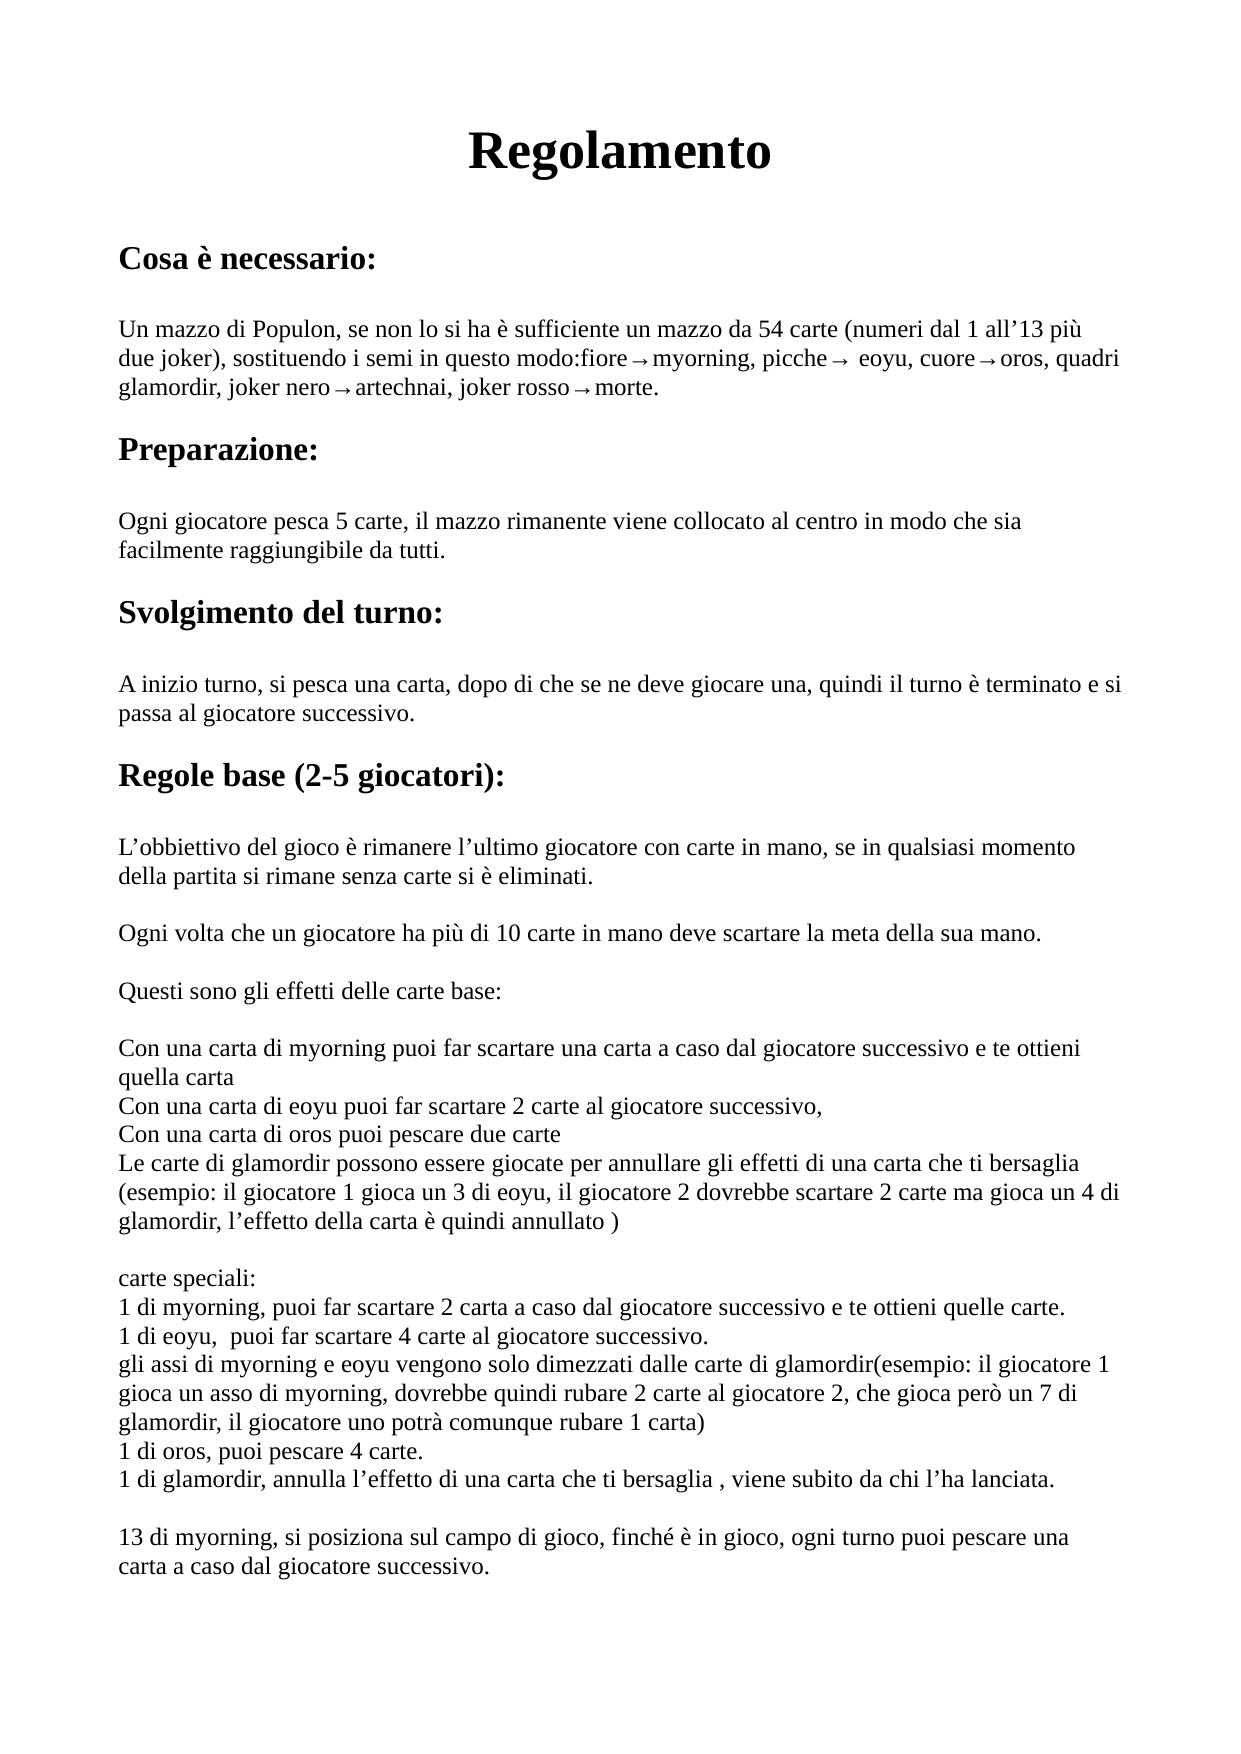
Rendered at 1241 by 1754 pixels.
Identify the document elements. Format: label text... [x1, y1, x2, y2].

text gli assi di myorning e eoyu vengono solo dimezzati dalle carte di glamordir(esempio: il giocatore 1 gioca un asso di myorning, dovrebbe quindi rubare 2 carte al giocatore 2, che gioca però un 7 di glamordir, il giocatore uno potrà comunque rubare 1 carta) [118, 1349, 1122, 1436]
text Con una carta di myorning puoi far scartare una carta a caso dal giocatore successivo e te ottieni quella carta [118, 1033, 1122, 1091]
text Regolamento [118, 118, 1122, 180]
text Cosa è necessario: [118, 238, 1122, 276]
text Ogni giocatore pesca 5 carte, il mazzo rimanente viene collocato al centro in modo che sia facilmente raggiungibile da tutti. [118, 506, 1122, 564]
text carte speciali: [118, 1263, 1122, 1292]
text Regole base (2-5 giocatori): [118, 755, 1122, 794]
text 1 di myorning, puoi far scartare 2 carta a caso dal giocatore successivo e te ottieni quelle carte. [118, 1292, 1122, 1321]
text (esempio: il giocatore 1 gioca un 3 di eoyu, il giocatore 2 dovrebbe scartare 2 carte ma gioca un 4 di glamordir, l’effetto della carta è quindi annullato ) [118, 1177, 1122, 1234]
text Preparazione: [118, 429, 1122, 468]
text Con una carta di eoyu puoi far scartare 2 carte al giocatore successivo, [118, 1091, 1122, 1119]
text A inizio turno, si pesca una carta, dopo di che se ne deve giocare una, quindi il turno è terminato e si passa al giocatore successivo. [118, 669, 1122, 727]
text Questi sono gli effetti delle carte base: [118, 976, 1122, 1004]
text 1 di oros, puoi pescare 4 carte. [118, 1436, 1122, 1464]
text L’obbiettivo del gioco è rimanere l’ultimo giocatore con carte in mano, se in qualsiasi momento della partita si rimane senza carte si è eliminati. [118, 832, 1122, 889]
text Ogni volta che un giocatore ha più di 10 carte in mano deve scartare la meta della sua mano. [118, 918, 1122, 947]
text 13 di myorning, si posiziona sul campo di gioco, finché è in gioco, ogni turno puoi pescare una carta a caso dal giocatore successivo. [118, 1522, 1122, 1579]
text 1 di eoyu, puoi far scartare 4 carte al giocatore successivo. [118, 1321, 1122, 1349]
text Le carte di glamordir possono essere giocate per annullare gli effetti di una carta che ti bersaglia [118, 1148, 1122, 1177]
text Con una carta di oros puoi pescare due carte [118, 1119, 1122, 1148]
text Un mazzo di Populon, se non lo si ha è sufficiente un mazzo da 54 carte (numeri dal 1 all’13 più due joker), sostituendo i semi in questo modo:fiore→myorning, picche→ eoyu, cuore→oros, quadri glamordir, joker nero→artechnai, joker rosso→morte. [118, 314, 1122, 401]
text Svolgimento del turno: [118, 592, 1122, 631]
text 1 di glamordir, annulla l’effetto di una carta che ti bersaglia , viene subito da chi l’ha lanciata. [118, 1464, 1122, 1493]
